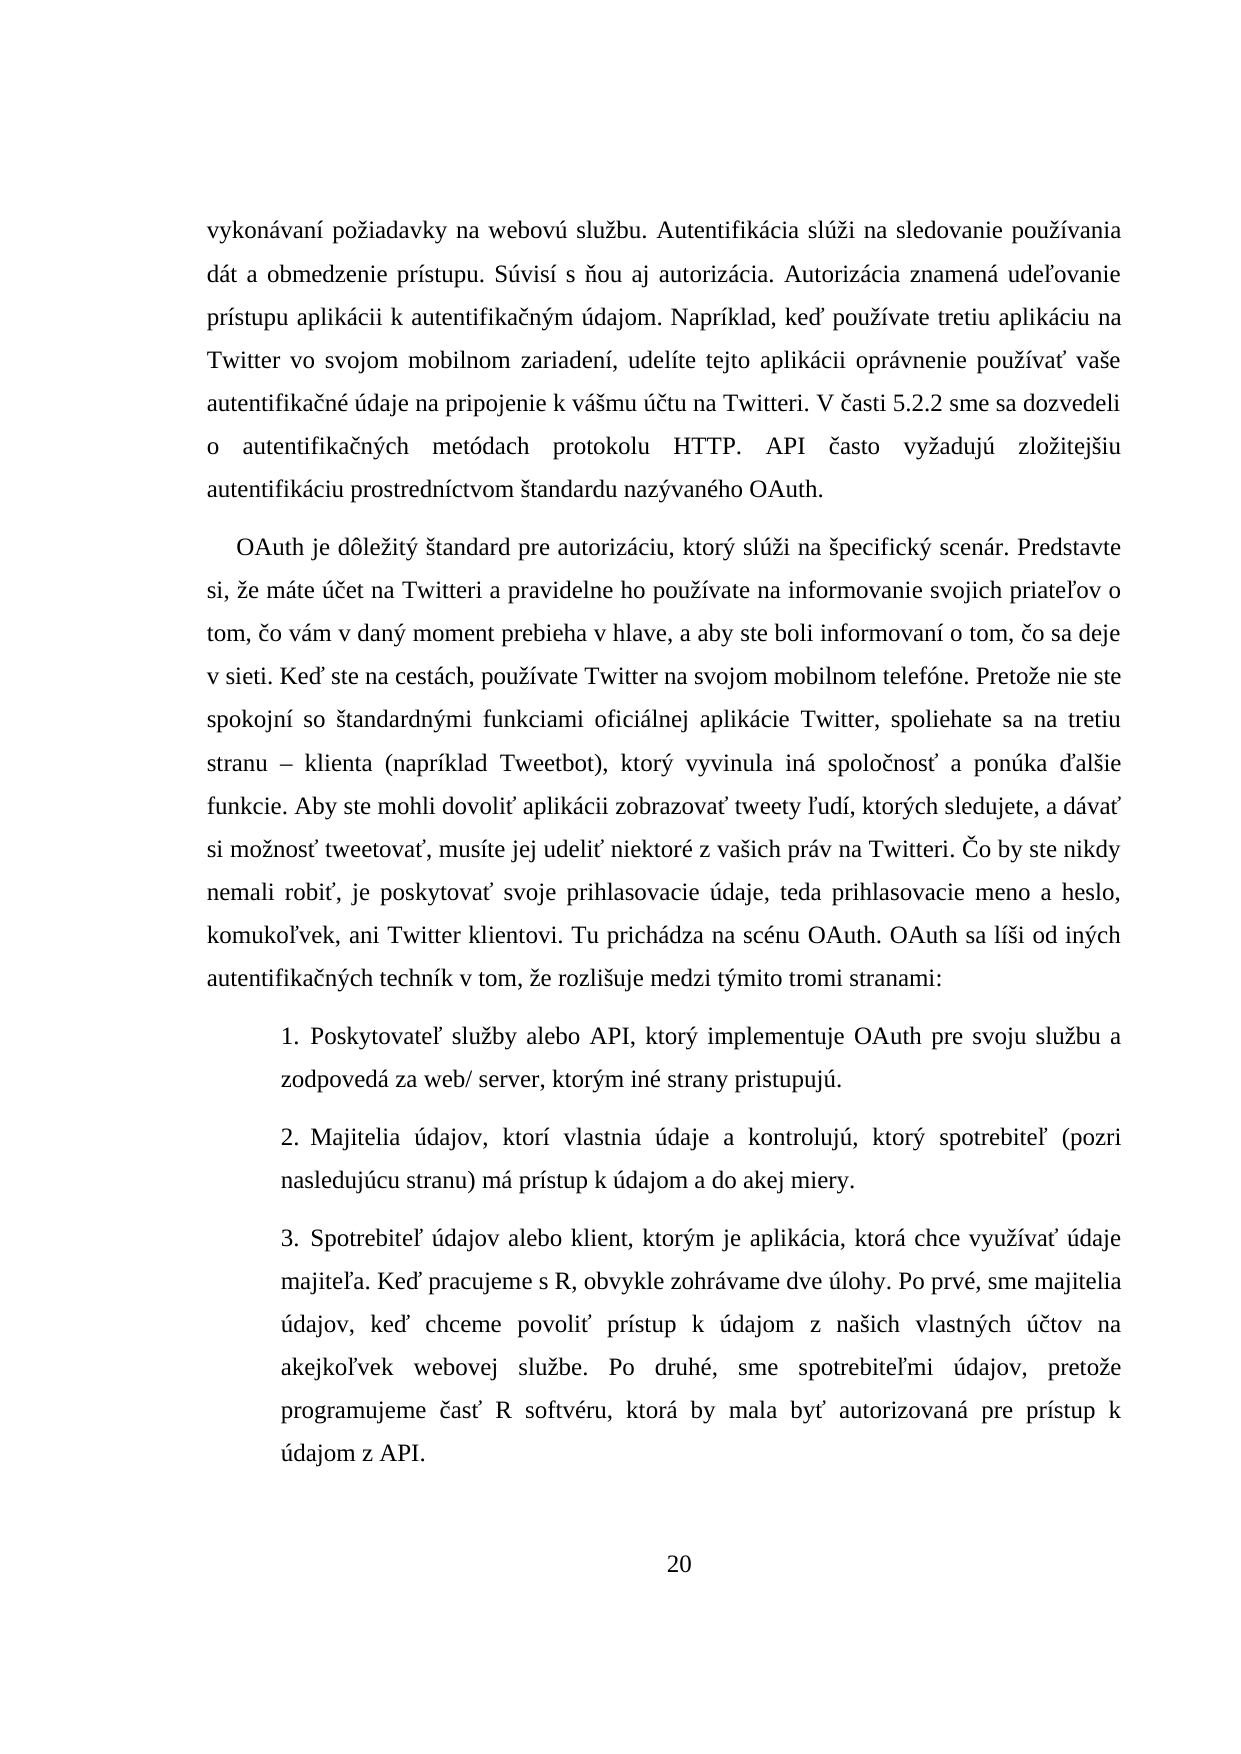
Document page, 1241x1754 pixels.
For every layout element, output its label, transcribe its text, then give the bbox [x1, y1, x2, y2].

text vykonávaní požiadavky na webovú službu. Autentifikácia slúži na sledovanie používania dát a obmedzenie prístupu. Súvisí s ňou aj autorizácia. Autorizácia znamená udeľovanie prístupu aplikácii k autentifikačným údajom. Napríklad, keď používate tretiu aplikáciu na Twitter vo svojom mobilnom zariadení, udelíte tejto aplikácii oprávnenie používať vaše autentifikačné údaje na pripojenie k vášmu účtu na Twitteri. V časti 5.2.2 sme sa dozvedeli o autentifikačných metódach protokolu HTTP. API často vyžadujú zložitejšiu autentifikáciu prostredníctvom štandardu nazývaného OAuth. [207, 216, 1122, 503]
list Spotrebiteľ údajov alebo klient, ktorým je aplikácia, ktorá chce využívať údaje majiteľa. Keď pracujeme s R, obvykle zohrávame dve úlohy. Po prvé, sme majitelia údajov, keď chceme povoliť prístup k údajom z našich vlastných účtov na akejkoľvek webovej službe. Po druhé, sme spotrebiteľmi údajov, pretože programujeme časť R softvéru, ktorá by mala byť autorizovaná pre prístup k údajom z API. [251, 1223, 1122, 1467]
list Majitelia údajov, ktorí vlastnia údaje a kontrolujú, ktorý spotrebiteľ (pozri nasledujúcu stranu) má prístup k údajom a do akej miery. [251, 1122, 1122, 1194]
list Poskytovateľ služby alebo API, ktorý implementuje OAuth pre svoju službu a zodpovedá za web/ server, ktorým iné strany pristupujú. [251, 1021, 1122, 1093]
text OAuth je dôležitý štandard pre autorizáciu, ktorý slúži na špecifický scenár. Predstavte si, že máte účet na Twitteri a pravidelne ho používate na informovanie svojich priateľov o tom, čo vám v daný moment prebieha v hlave, a aby ste boli informovaní o tom, čo sa deje v sieti. Keď ste na cestách, používate Twitter na svojom mobilnom telefóne. Pretože nie ste spokojní so štandardnými funkciami oficiálnej aplikácie Twitter, spoliehate sa na tretiu stranu – klienta (napríklad Tweetbot), ktorý vyvinula iná spoločnosť a ponúka ďalšie funkcie. Aby ste mohli dovoliť aplikácii zobrazovať tweety ľudí, ktorých sledujete, a dávať si možnosť tweetovať, musíte jej udeliť niektoré z vašich práv na Twitteri. Čo by ste nikdy nemali robiť, je poskytovať svoje prihlasovacie údaje, teda prihlasovacie meno a heslo, komukoľvek, ani Twitter klientovi. Tu prichádza na scénu OAuth. OAuth sa líši od iných autentifikačných techník v tom, že rozlišuje medzi týmito tromi stranami: [207, 532, 1122, 992]
